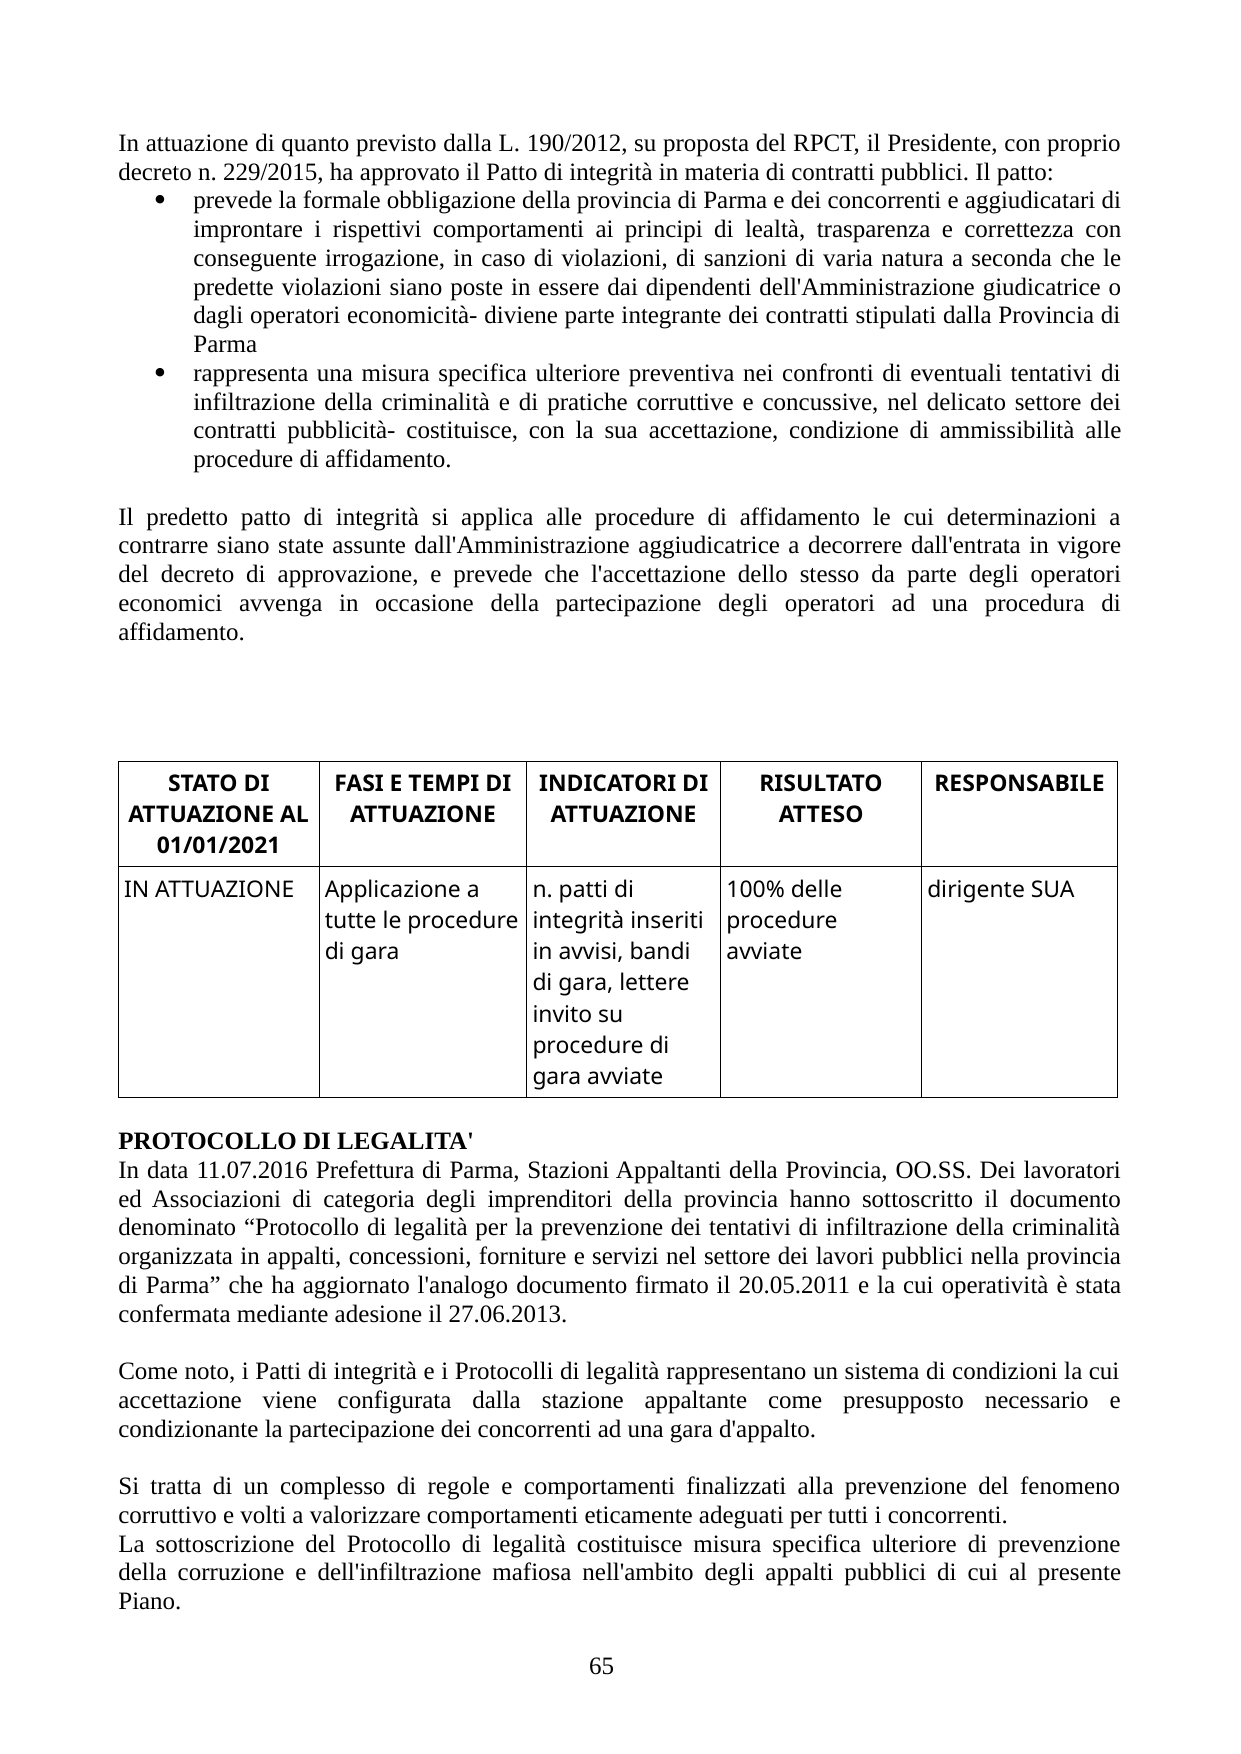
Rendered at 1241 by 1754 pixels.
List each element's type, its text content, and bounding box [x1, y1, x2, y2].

table_cell Applicazione a tutte le procedure di gara [320, 867, 526, 1097]
table_header RESPONSABILE [922, 762, 1117, 866]
table_cell 100% delle procedure avviate [721, 867, 921, 1097]
text In data 11.07.2016 Prefettura di Parma, Stazioni Appaltanti della Provincia, OO.SS. Dei lavoratori ed Associazioni di categoria degli imprenditori della provincia hanno sottoscritto il documento denominato “Protocollo di legalità per la prevenzione dei tentativi di infiltrazione della criminalità organizzata in appalti, concessioni, forniture e servizi nel settore dei lavori pubblici nella provincia di Parma” che ha aggiornato l'analogo documento firmato il 20.05.2011 e la cui operatività è stata confermata mediante adesione il 27.06.2013. [118, 1155, 1122, 1327]
text Il predetto patto di integrità si applica alle procedure di affidamento le cui determinazioni a contrarre siano state assunte dall'Amministrazione aggiudicatrice a decorrere dall'entrata in vigore del decreto di approvazione, e prevede che l'accettazione dello stesso da parte degli operatori economici avvenga in occasione della partecipazione degli operatori ad una procedura di affidamento. [118, 502, 1122, 646]
text Si tratta di un complesso di regole e comportamenti finalizzati alla prevenzione del fenomeno corruttivo e volti a valorizzare comportamenti eticamente adeguati per tutti i concorrenti. [118, 1471, 1122, 1529]
text PROTOCOLLO DI LEGALITA' [118, 1126, 1122, 1155]
text In attuazione di quanto previsto dalla L. 190/2012, su proposta del RPCT, il Presidente, con proprio decreto n. 229/2015, ha approvato il Patto di integrità in materia di contratti pubblici. Il patto: [118, 128, 1122, 186]
table_header STATO DI ATTUAZIONE AL 01/01/2021 [119, 762, 319, 866]
table_header FASI E TEMPI DI ATTUAZIONE [320, 762, 526, 866]
table_header INDICATORI DI ATTUAZIONE [527, 762, 720, 866]
table_header RISULTATO ATTESO [721, 762, 921, 866]
text Come noto, i Patti di integrità e i Protocolli di legalità rappresentano un sistema di condizioni la cui accettazione viene configurata dalla stazione appaltante come presupposto necessario e condizionante la partecipazione dei concorrenti ad una gara d'appalto. [118, 1356, 1122, 1442]
table_cell dirigente SUA [922, 867, 1117, 1097]
list rappresenta una misura specifica ulteriore preventiva nei confronti di eventuali tentativi di infiltrazione della criminalità e di pratiche corruttive e concussive, nel delicato settore dei contratti pubblicità- costituisce, con la sua accettazione, condizione di ammissibilità alle procedure di affidamento. [156, 358, 1122, 473]
list prevede la formale obbligazione della provincia di Parma e dei concorrenti e aggiudicatari di improntare i rispettivi comportamenti ai principi di lealtà, trasparenza e correttezza con conseguente irrogazione, in caso di violazioni, di sanzioni di varia natura a seconda che le predette violazioni siano poste in essere dai dipendenti dell'Amministrazione giudicatrice o dagli operatori economicità- diviene parte integrante dei contratti stipulati dalla Provincia di Parma [156, 186, 1122, 358]
table_cell IN ATTUAZIONE [119, 867, 319, 1097]
text La sottoscrizione del Protocollo di legalità costituisce misura specifica ulteriore di prevenzione della corruzione e dell'infiltrazione mafiosa nell'ambito degli appalti pubblici di cui al presente Piano. [118, 1529, 1122, 1615]
table_cell n. patti di integrità inseriti in avvisi, bandi di gara, lettere invito su procedure di gara avviate [527, 867, 720, 1097]
